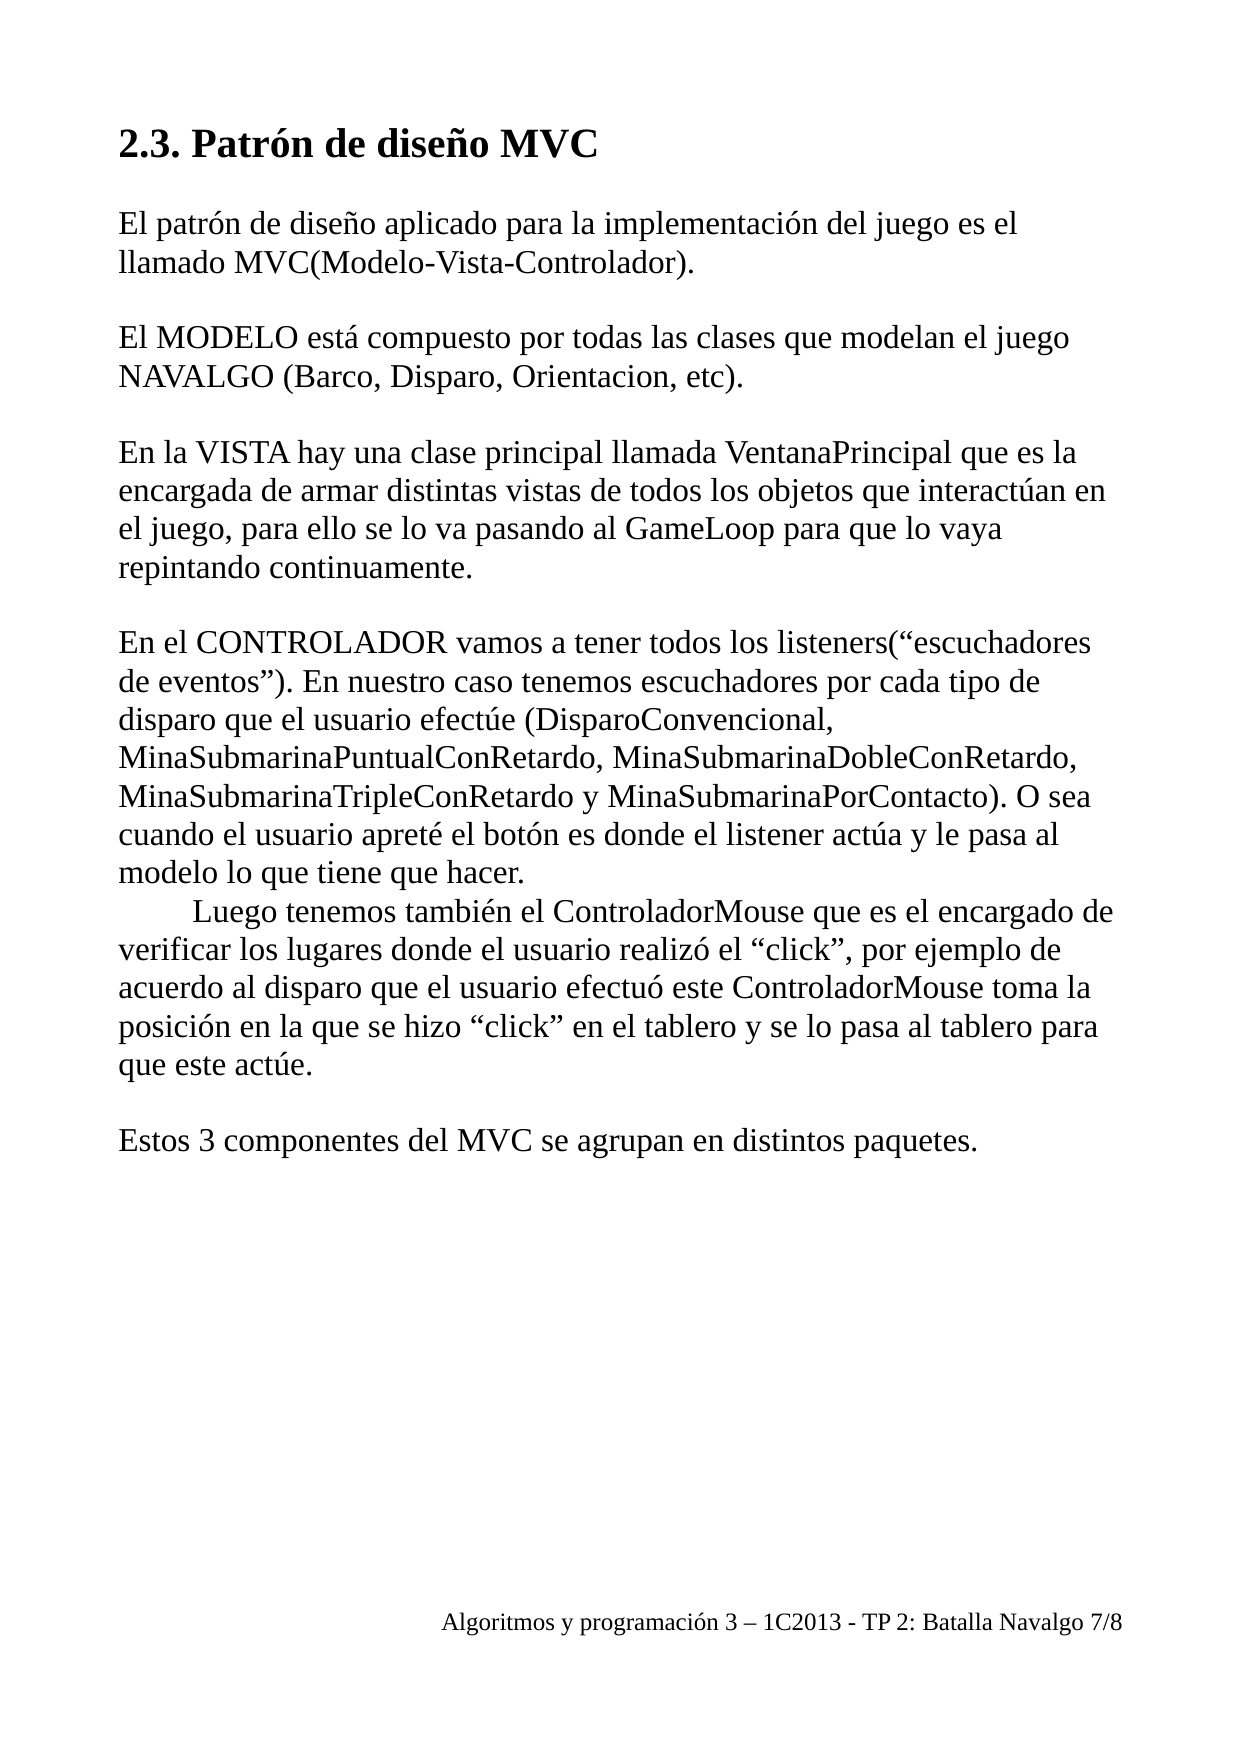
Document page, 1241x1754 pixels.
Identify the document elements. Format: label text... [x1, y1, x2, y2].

text 2.3. Patrón de diseño MVC [118, 118, 1122, 166]
text El patrón de diseño aplicado para la implementación del juego es el llamado MVC(Modelo-Vista-Controlador). [118, 203, 1122, 280]
text En la VISTA hay una clase principal llamada VentanaPrincipal que es la encargada de armar distintas vistas de todos los objetos que interactúan en el juego, para ello se lo va pasando al GameLoop para que lo vaya repintando continuamente. [118, 432, 1122, 585]
text En el CONTROLADOR vamos a tener todos los listeners(“escuchadores de eventos”). En nuestro caso tenemos escuchadores por cada tipo de disparo que el usuario efectúe (DisparoConvencional, MinaSubmarinaPuntualConRetardo, MinaSubmarinaDobleConRetardo, MinaSubmarinaTripleConRetardo y MinaSubmarinaPorContacto). O sea cuando el usuario apreté el botón es donde el listener actúa y le pasa al modelo lo que tiene que hacer. Luego tenemos también el ControladorMouse que es el encargado de verificar los lugares donde el usuario realizó el “click”, por ejemplo de acuerdo al disparo que el usuario efectuó este ControladorMouse toma la posición en la que se hizo “click” en el tablero y se lo pasa al tablero para que este actúe. [118, 623, 1122, 1083]
text El MODELO está compuesto por todas las clases que modelan el juego NAVALGO (Barco, Disparo, Orientacion, etc). [118, 318, 1122, 394]
text Estos 3 componentes del MVC se agrupan en distintos paquetes. [118, 1120, 1122, 1158]
